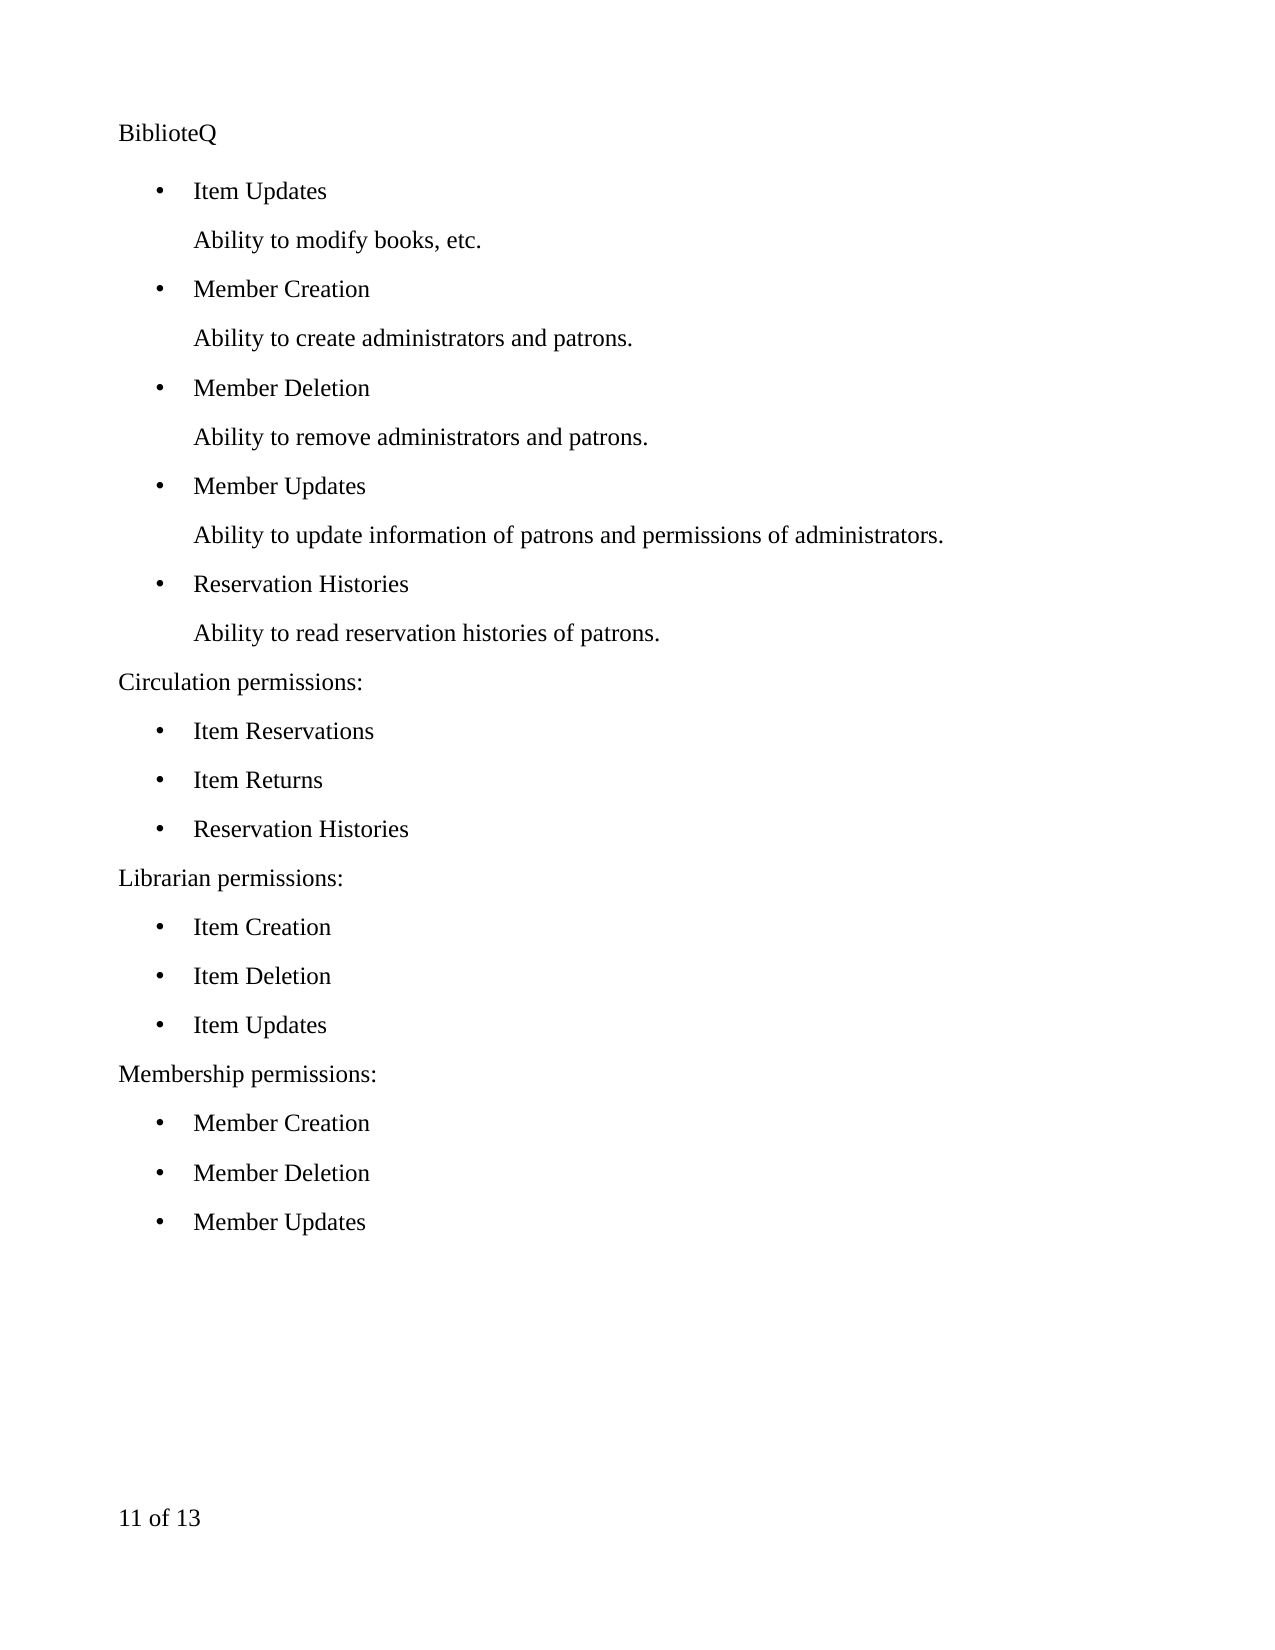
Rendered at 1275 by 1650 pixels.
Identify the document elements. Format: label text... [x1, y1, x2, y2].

list Reservation Histories [156, 814, 1157, 843]
list Item Updates [156, 176, 1157, 205]
list Ability to create administrators and patrons. [156, 323, 1157, 352]
list Member Creation [156, 1108, 1157, 1137]
list Member Updates [156, 1207, 1157, 1235]
list Member Updates [156, 471, 1157, 499]
text Librarian permissions: [118, 863, 1157, 892]
list Item Reservations [156, 716, 1157, 745]
list Item Deletion [156, 961, 1157, 990]
list Item Updates [156, 1010, 1157, 1039]
list Ability to update information of patrons and permissions of administrators. [156, 520, 1157, 548]
list Member Creation [156, 274, 1157, 303]
text Membership permissions: [118, 1059, 1157, 1088]
list Ability to modify books, etc. [156, 225, 1157, 254]
list Member Deletion [156, 373, 1157, 401]
text Circulation permissions: [118, 667, 1157, 696]
list Member Deletion [156, 1158, 1157, 1186]
list Item Returns [156, 765, 1157, 794]
list Ability to remove administrators and patrons. [156, 422, 1157, 450]
list Item Creation [156, 912, 1157, 941]
list Reservation Histories [156, 569, 1157, 598]
list Ability to read reservation histories of patrons. [156, 618, 1157, 647]
